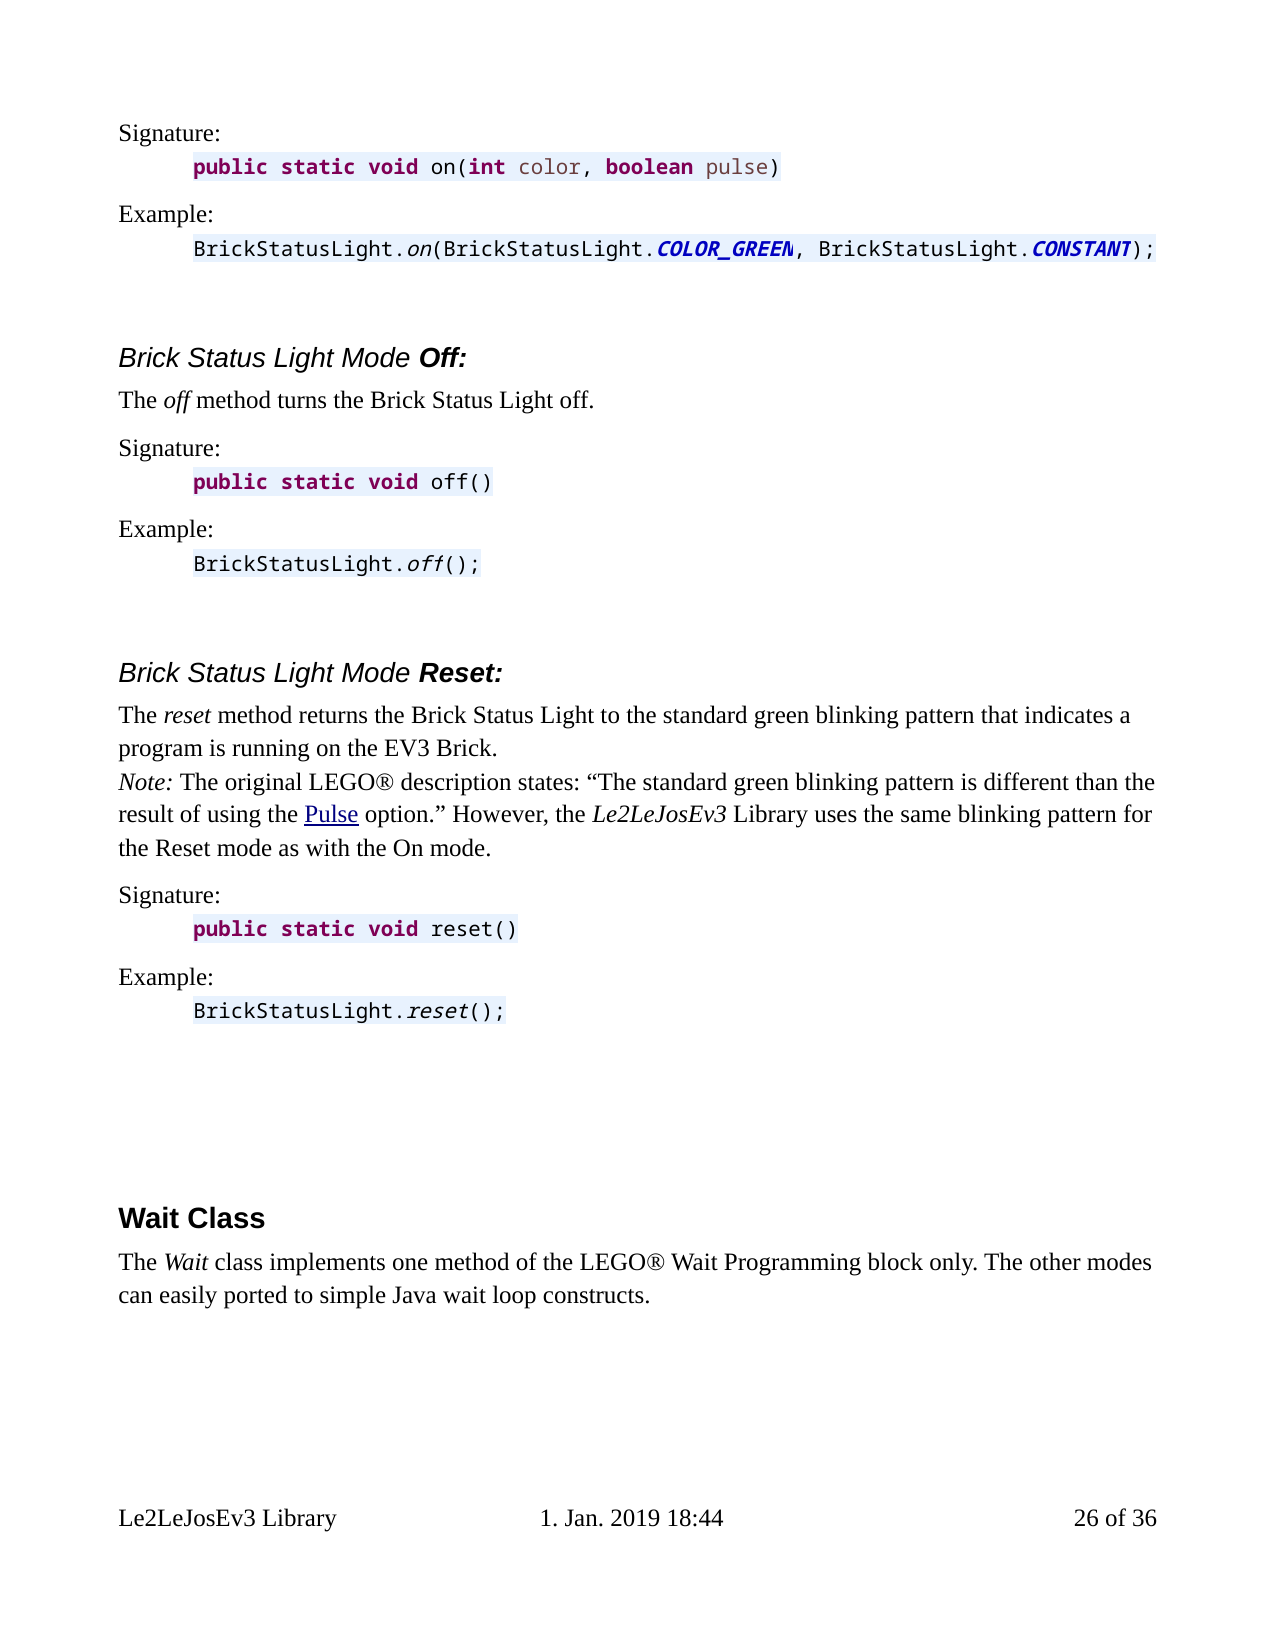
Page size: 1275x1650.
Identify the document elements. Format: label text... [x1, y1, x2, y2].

subtitle Brick Status Light Mode Reset: [118, 656, 1157, 688]
text The off method turns the Brick Status Light off. [118, 386, 1157, 414]
text The Wait class implements one method of the LEGO® Wait Programming block only. The other modes can easily ported to simple Java wait loop constructs. [118, 1247, 1157, 1308]
text Signature: public static void on(int color, boolean pulse) [118, 118, 1157, 181]
text Signature: public static void reset() [118, 880, 1157, 943]
text Signature: public static void off() [118, 433, 1157, 496]
text The reset method returns the Brick Status Light to the standard green blinking pattern that indicates a program is running on the EV3 Brick. Note: The original LEGO® description states: “The standard green blinking pattern is different than the result of using the Pulse option.” However, the Le2LeJosEv3 Library uses the same blinking pattern for the Reset mode as with the On mode. [118, 701, 1157, 861]
text Example: BrickStatusLight.off(); [118, 514, 1157, 577]
text Example: BrickStatusLight.on(BrickStatusLight.COLOR_GREEN, BrickStatusLight.CONSTANT); [118, 199, 1157, 262]
subtitle Brick Status Light Mode Off: [118, 341, 1157, 373]
subtitle Wait Class [118, 1201, 1157, 1234]
text Example: BrickStatusLight.reset(); [118, 962, 1157, 1024]
